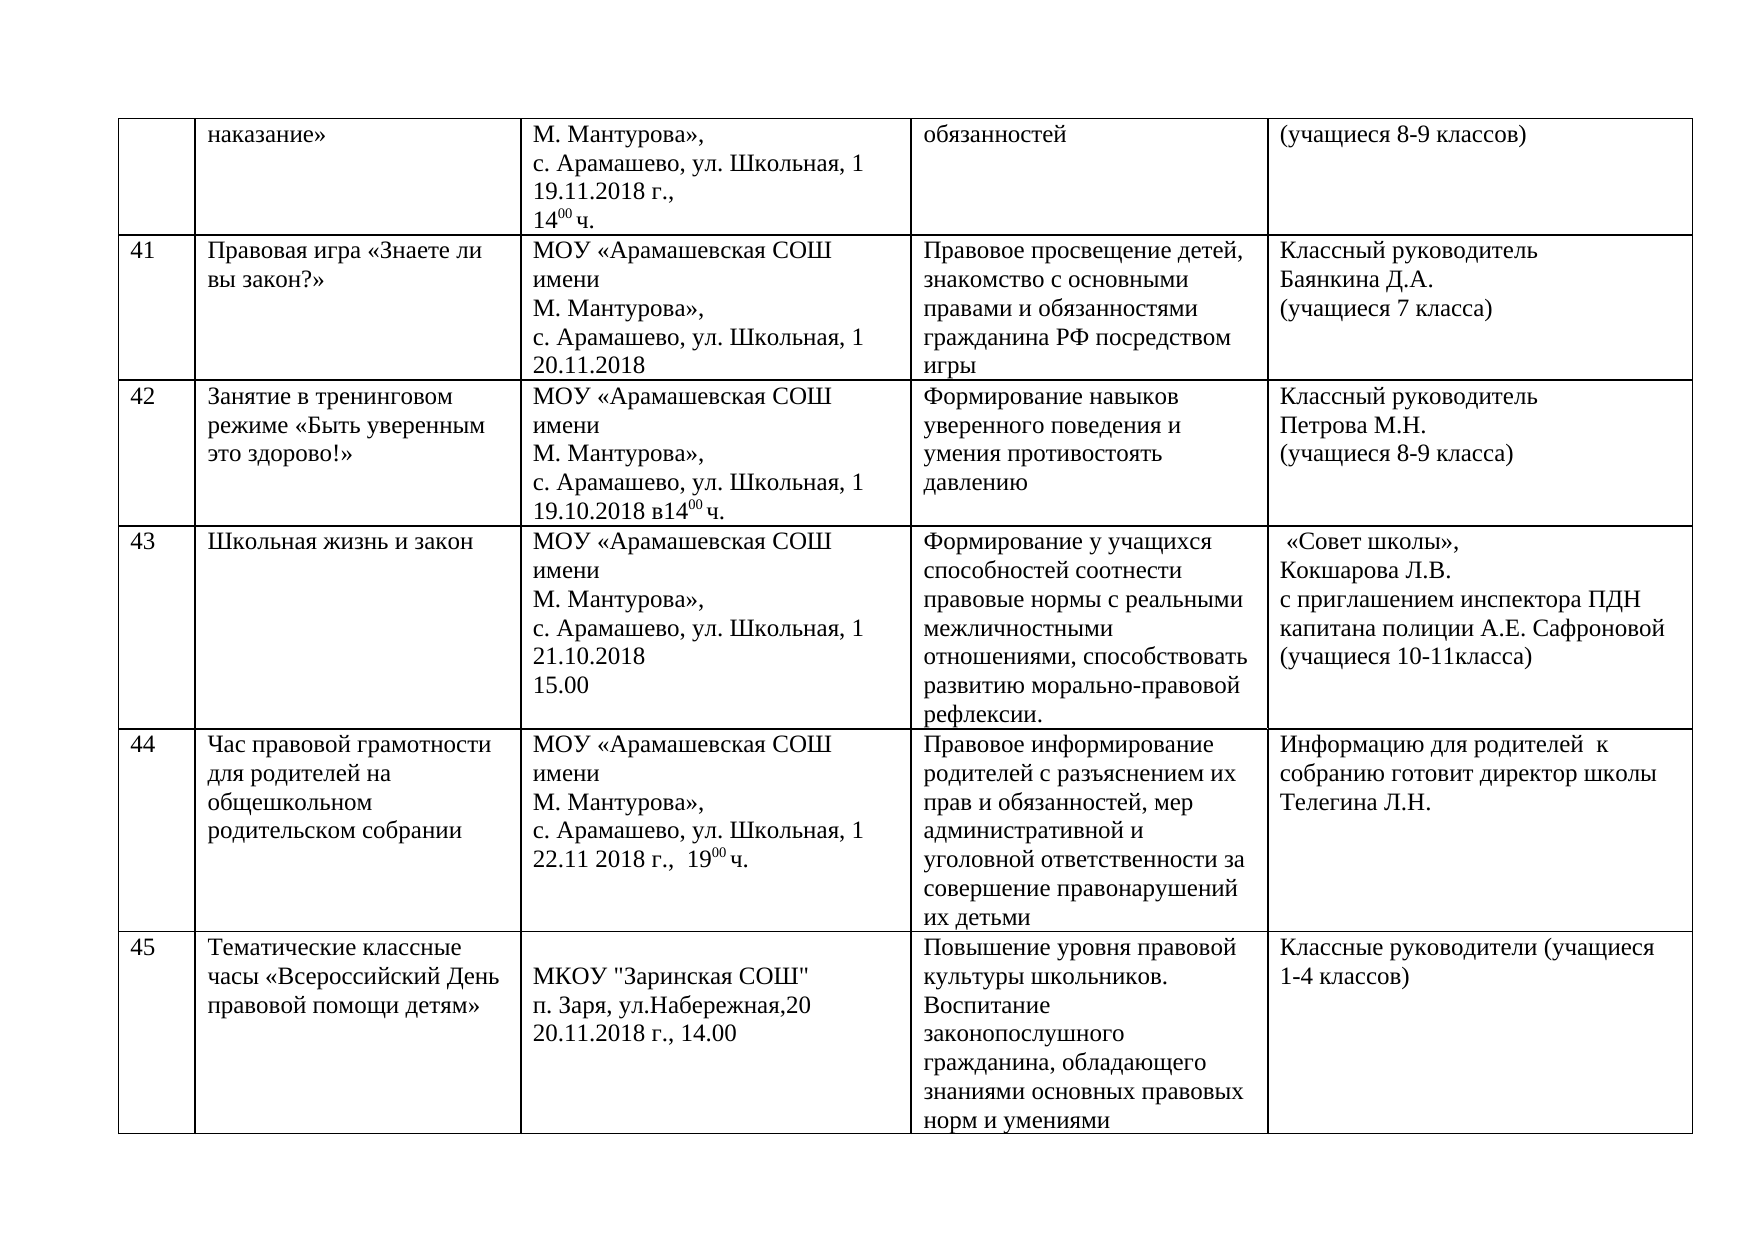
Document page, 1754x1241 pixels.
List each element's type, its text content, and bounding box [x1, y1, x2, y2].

table_cell Правовое просвещение детей, знакомство с основными правами и обязанностями гражданина РФ посредством игры [912, 236, 1267, 379]
table_cell Классный руководитель Баянкина Д.А. (учащиеся 7 класса) [1269, 236, 1692, 379]
table_cell Правовое информирование родителей с разъяснением их прав и обязанностей, мер административной и уголовной ответственности за совершение правонарушений их детьми [912, 730, 1267, 931]
table_cell 45 [119, 932, 194, 1133]
table_cell 43 [119, 527, 194, 728]
table_cell МОУ «Арамашевская СОШ имени М. Мантурова», с. Арамашево, ул. Школьная, 1 21.10.2018 15.00 [522, 527, 910, 728]
table_cell Формирование у учащихся способностей соотнести правовые нормы с реальными межличностными отношениями, способствовать развитию морально-правовой рефлексии. [912, 527, 1267, 728]
table_cell наказание» [196, 119, 520, 234]
table_cell 44 [119, 730, 194, 931]
table_cell Классный руководитель Петрова М.Н. (учащиеся 8-9 класса) [1269, 381, 1692, 525]
table_cell МОУ «Арамашевская СОШ имени М. Мантурова», с. Арамашево, ул. Школьная, 1 20.11.2018 [522, 236, 910, 379]
table_cell МОУ «Арамашевская СОШ имени М. Мантурова», с. Арамашево, ул. Школьная, 1 19.10.2018 в1400 ч. [522, 381, 910, 525]
table_cell МОУ «Арамашевская СОШ имени М. Мантурова», с. Арамашево, ул. Школьная, 1 22.11 2018 г., 1900 ч. [522, 730, 910, 931]
table_cell Тематические классные часы «Всероссийский День правовой помощи детям» [196, 932, 520, 1133]
table_cell Классные руководители (учащиеся 1-4 классов) [1269, 932, 1692, 1133]
table_cell М. Мантурова», с. Арамашево, ул. Школьная, 1 19.11.2018 г., 1400 ч. [522, 119, 910, 234]
table_cell [119, 119, 194, 234]
table_cell 42 [119, 381, 194, 525]
table_cell Школьная жизнь и закон [196, 527, 520, 728]
table_cell Формирование навыков уверенного поведения и умения противостоять давлению [912, 381, 1267, 525]
table_cell МКОУ "Заринская СОШ" п. Заря, ул.Набережная,20 20.11.2018 г., 14.00 [522, 932, 910, 1133]
table_cell Правовая игра «Знаете ли вы закон?» [196, 236, 520, 379]
table_cell Повышение уровня правовой культуры школьников. Воспитание законопослушного гражданина, обладающего знаниями основных правовых норм и умениями [912, 932, 1267, 1133]
table_cell обязанностей [912, 119, 1267, 234]
table_cell Информацию для родителей к собранию готовит директор школы Телегина Л.Н. [1269, 730, 1692, 931]
table_cell Занятие в тренинговом режиме «Быть уверенным это здорово!» [196, 381, 520, 525]
table_cell Час правовой грамотности для родителей на общешкольном родительском собрании [196, 730, 520, 931]
table_cell «Совет школы», Кокшарова Л.В. с приглашением инспектора ПДН капитана полиции А.Е. Сафроновой (учащиеся 10-11класса) [1269, 527, 1692, 728]
table_cell 41 [119, 236, 194, 379]
table_cell (учащиеся 8-9 классов) [1269, 119, 1692, 234]
